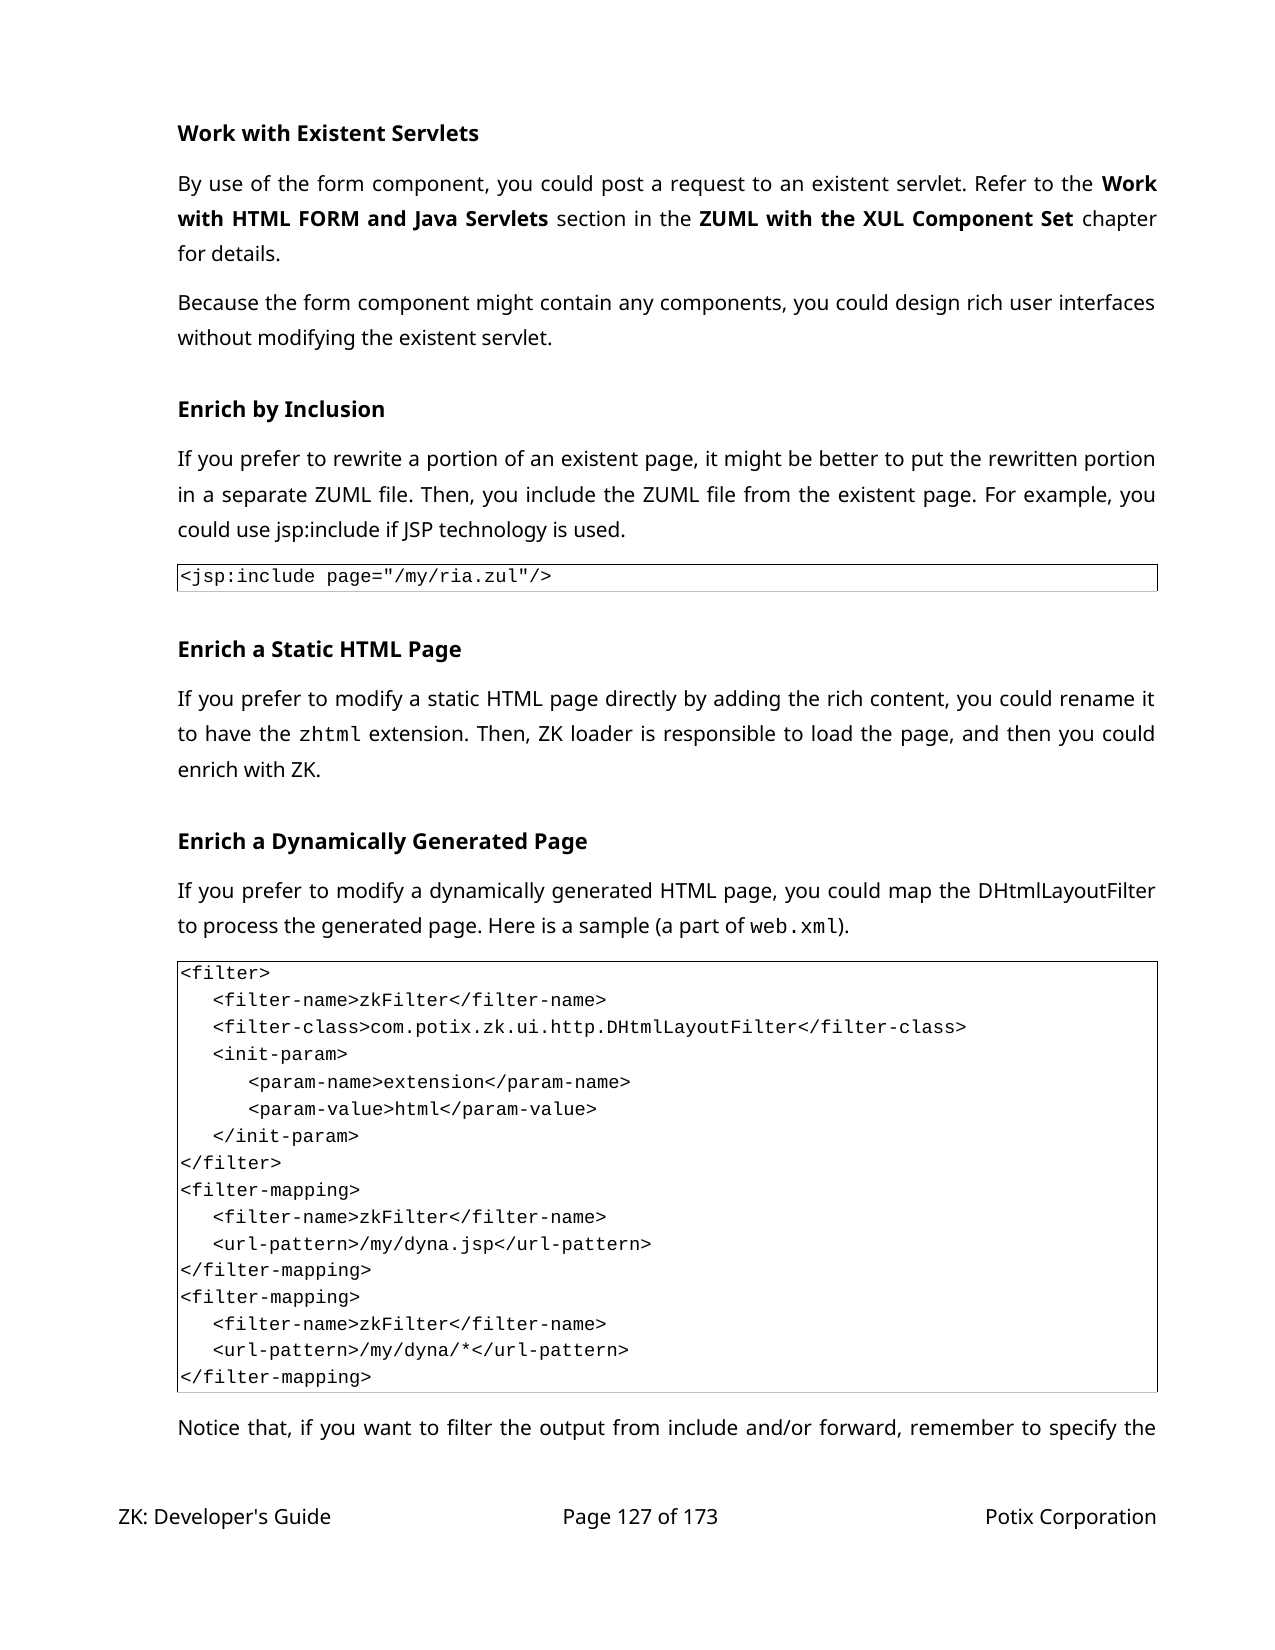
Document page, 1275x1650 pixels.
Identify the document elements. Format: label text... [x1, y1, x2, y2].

text By use of the form component, you could post a request to an existent servlet. Refer to the Work with HTML FORM and Java Servlets section in the ZUML with the XUL Component Set chapter for details. [177, 169, 1157, 267]
subtitle Work with Existent Servlets [177, 118, 1157, 148]
text Notice that, if you want to filter the output from include and/or forward, remember to specify the [177, 1413, 1157, 1441]
text <param-name>extension</param-name> [178, 1069, 1157, 1094]
text <filter-name>zkFilter</filter-name> [178, 988, 1157, 1012]
text <filter-mapping> <filter-name>zkFilter</filter-name> <url-pattern>/my/dyna.jsp</url-pattern> </filter-mapping> [178, 1178, 1157, 1282]
subtitle Enrich a Static HTML Page [177, 634, 1157, 664]
text <filter> [178, 962, 1157, 985]
text </filter> [178, 1151, 1157, 1175]
text Because the form component might contain any components, you could design rich user interfaces without modifying the existent servlet. [177, 288, 1157, 351]
text <filter-class>com.potix.zk.ui.http.DHtmlLayoutFilter</filter-class> [178, 1015, 1157, 1039]
subtitle Enrich a Dynamically Generated Page [177, 826, 1157, 856]
text <init-param> [178, 1042, 1157, 1067]
subtitle Enrich by Inclusion [177, 394, 1157, 424]
text If you prefer to modify a static HTML page directly by adding the rich content, you could rename it to have the zhtml extension. Then, ZK loader is responsible to load the page, and then you could enrich with ZK. [177, 684, 1157, 783]
text If you prefer to rewrite a portion of an existent page, it might be better to put the rewritten portion in a separate ZUML file. Then, you include the ZUML file from the existent page. For example, you could use jsp:include if JSP technology is used. [177, 444, 1157, 543]
text </init-param> [178, 1124, 1157, 1148]
text <jsp:include page="/my/ria.zul"/> [178, 565, 1157, 591]
text If you prefer to modify a dynamically generated HTML page, you could map the DHtmlLayoutFilter to process the generated page. Here is a sample (a part of web.xml). [177, 876, 1157, 940]
text <filter-mapping> <filter-name>zkFilter</filter-name> <url-pattern>/my/dyna/*</url-pattern> </filter-mapping> [178, 1285, 1157, 1392]
text <param-value>html</param-value> [178, 1097, 1157, 1121]
